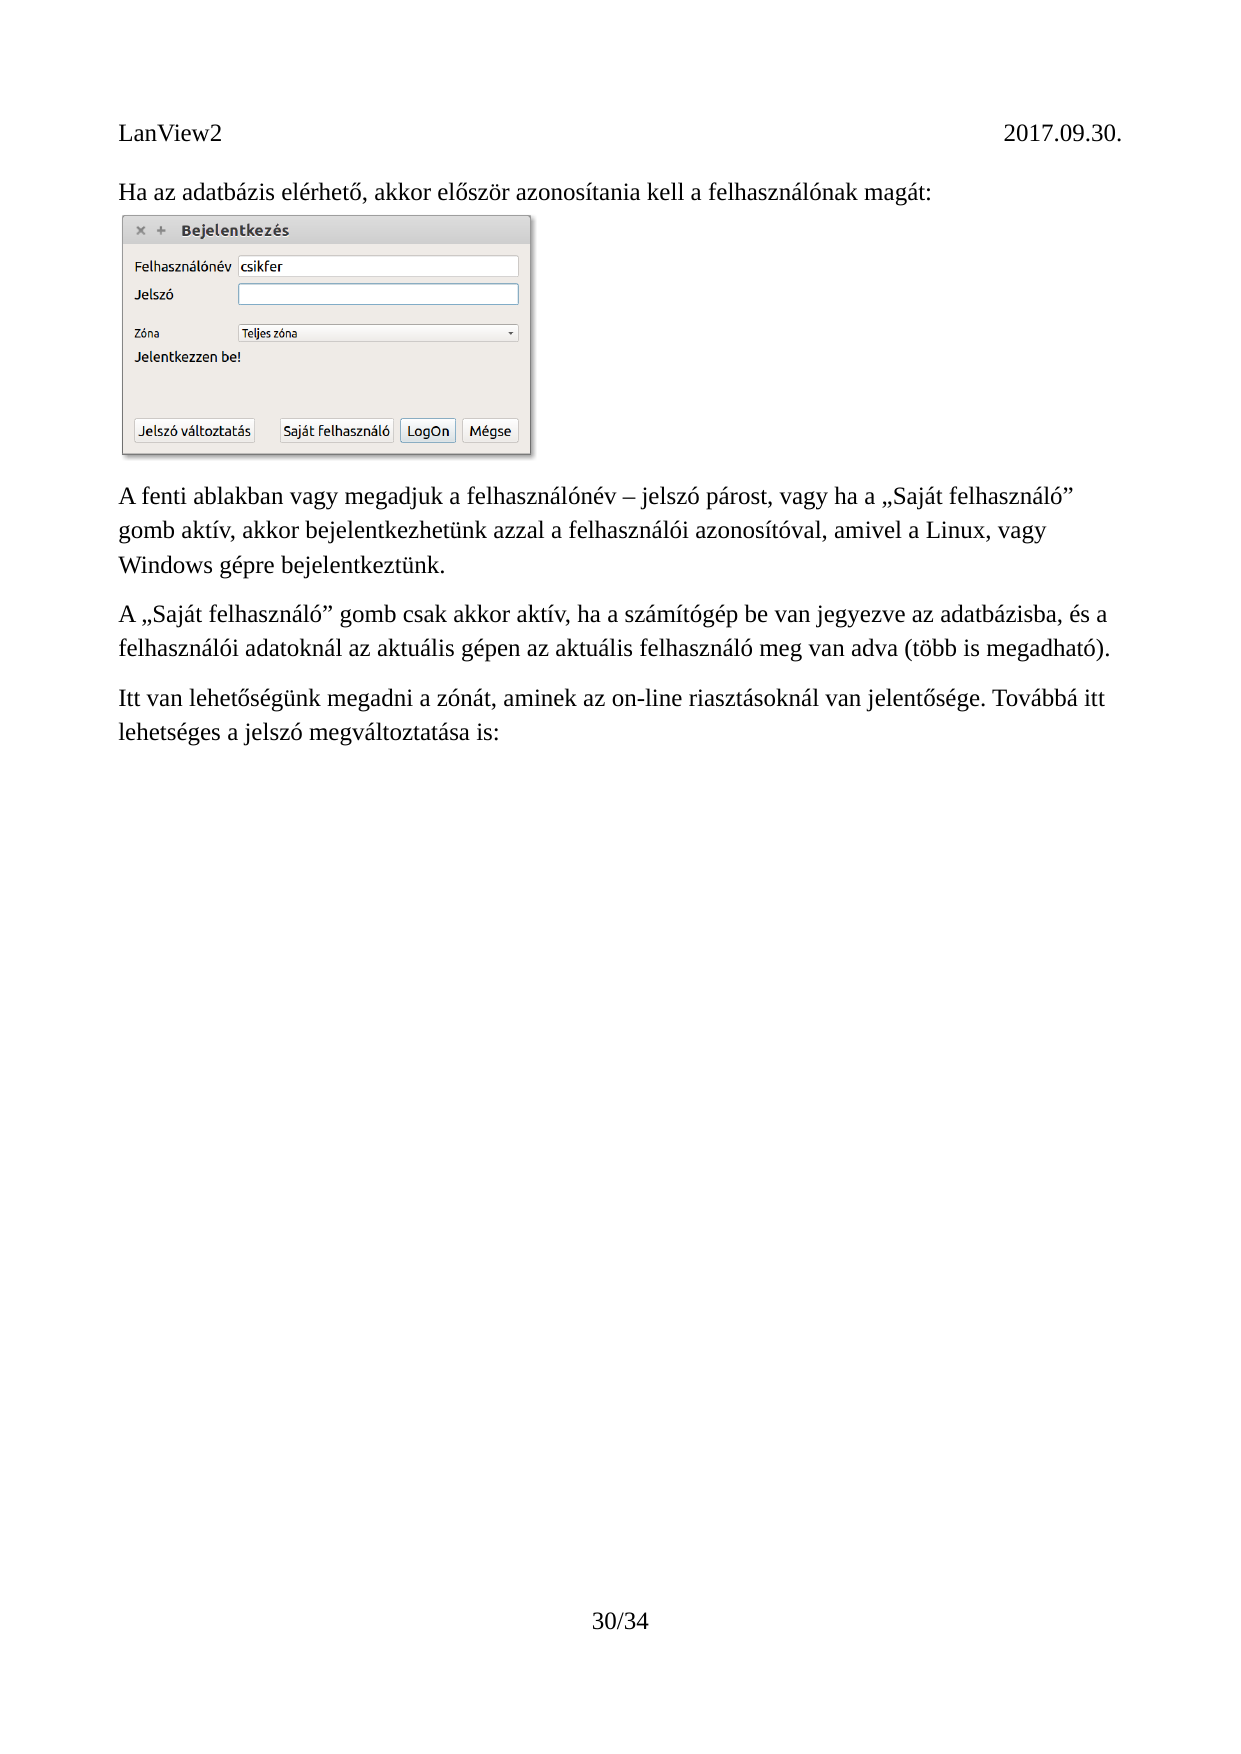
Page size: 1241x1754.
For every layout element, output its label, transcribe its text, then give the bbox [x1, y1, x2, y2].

text Ha az adatbázis elérhető, akkor először azonosítania kell a felhasználónak magát: [118, 177, 1122, 211]
text A fenti ablakban vagy megadjuk a felhasználónév – jelszó párost, vagy ha a „Saját felhasználó” gomb aktív, akkor bejelentkezhetünk azzal a felhasználói azonosítóval, amivel a Linux, vagy Windows gépre bejelentkeztünk. [118, 481, 1122, 579]
text Itt van lehetőségünk megadni a zónát, aminek az on-line riasztásoknál van jelentősége. Továbbá itt lehetséges a jelszó megváltoztatása is: [118, 683, 1122, 746]
text A „Saját felhasználó” gomb csak akkor aktív, ha a számítógép be van jegyezve az adatbázisba, és a felhasználói adatoknál az aktuális gépen az aktuális felhasználó meg van adva (több is megadható). [118, 599, 1122, 662]
picture [118, 211, 537, 461]
